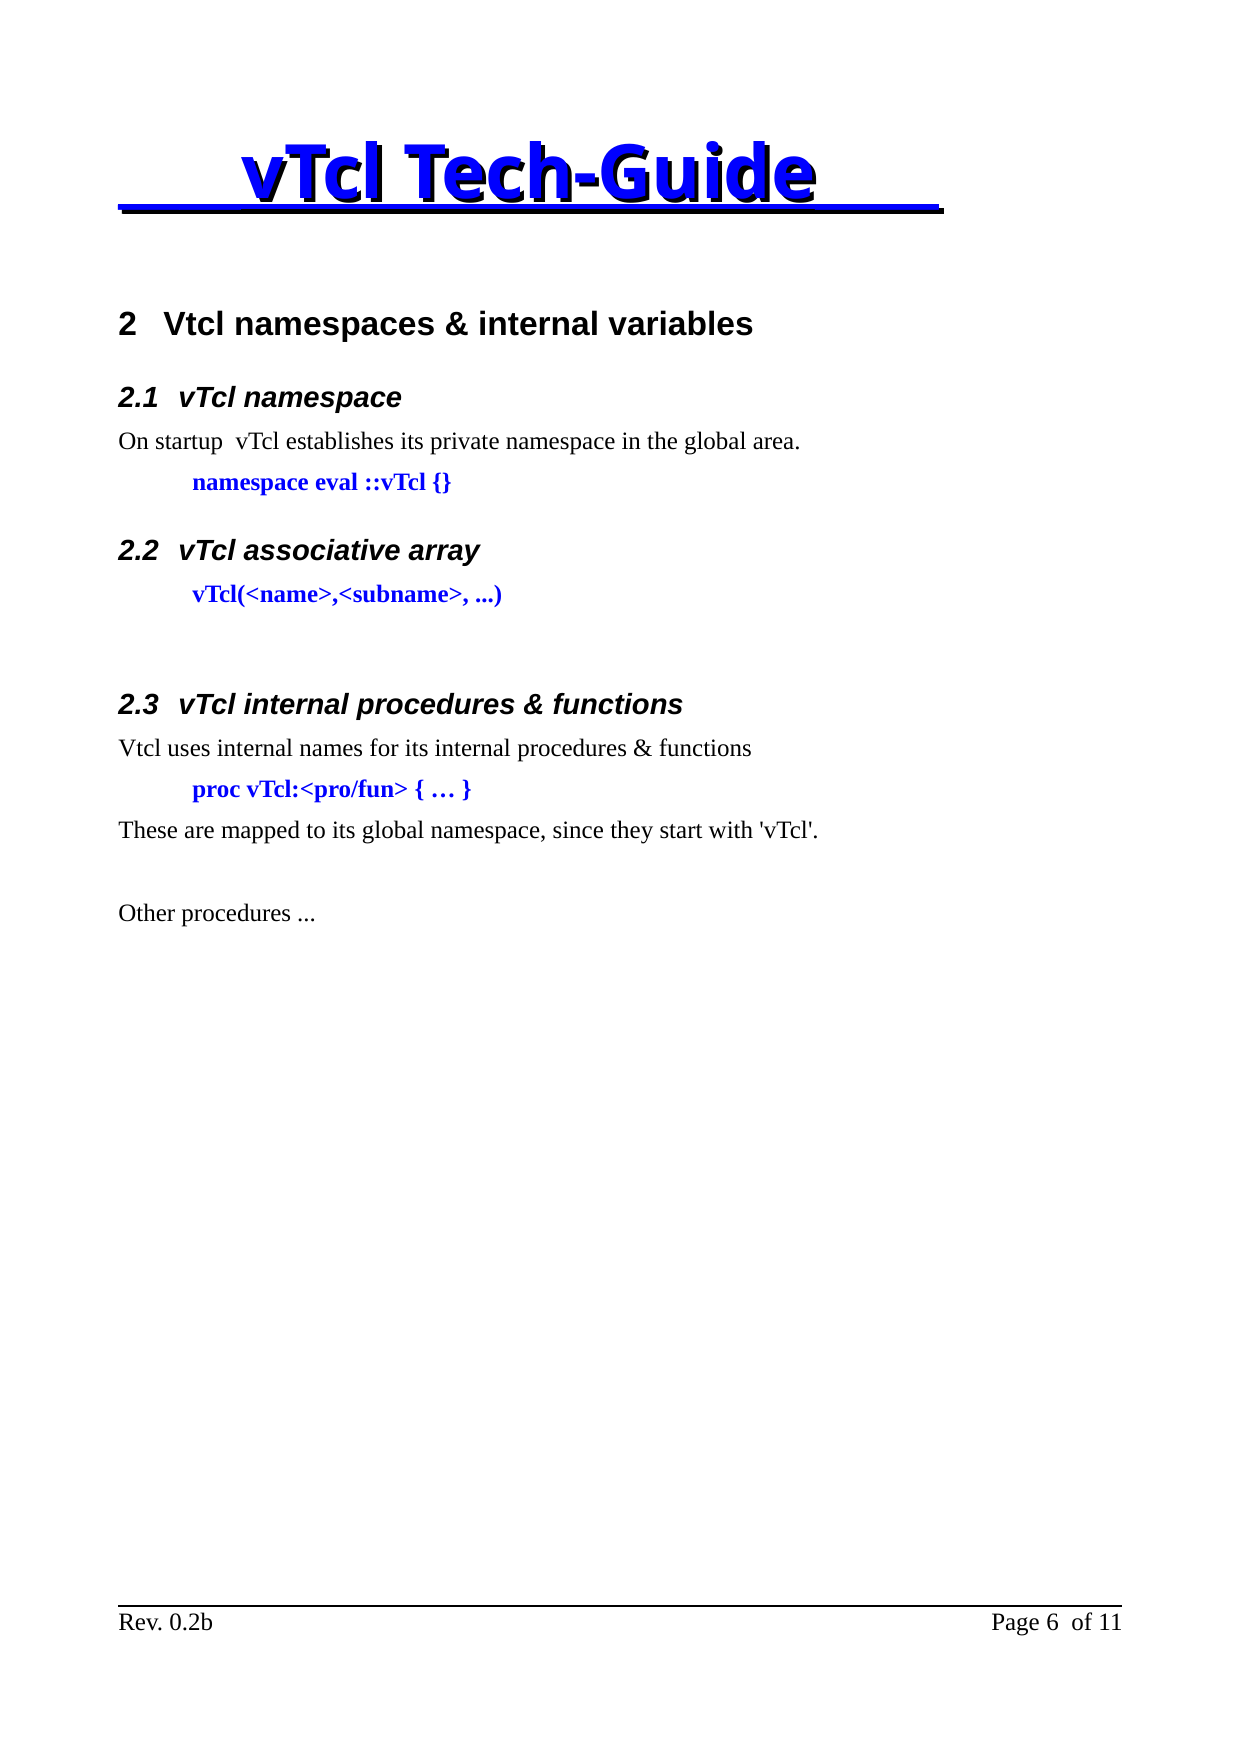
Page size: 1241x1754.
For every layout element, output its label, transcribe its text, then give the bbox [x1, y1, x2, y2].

subtitle vTcl associative array [118, 533, 1122, 567]
text On startup vTcl establishes its private namespace in the global area. [118, 426, 1122, 454]
text vTcl(<name>,<subname>, ...) [118, 579, 1122, 608]
text namespace eval ::vTcl {} [118, 467, 1122, 496]
subtitle vTcl internal procedures & functions [118, 687, 1122, 720]
subtitle Vtcl namespaces & internal variables [118, 303, 1122, 342]
text Other procedures ... [118, 898, 1122, 927]
text Vtcl uses internal names for its internal procedures & functions [118, 733, 1122, 762]
subtitle vTcl namespace [118, 380, 1122, 413]
text proc vTcl:<pro/fun> { … } [118, 774, 1122, 803]
text These are mapped to its global namespace, since they start with 'vTcl'. [118, 815, 1122, 844]
